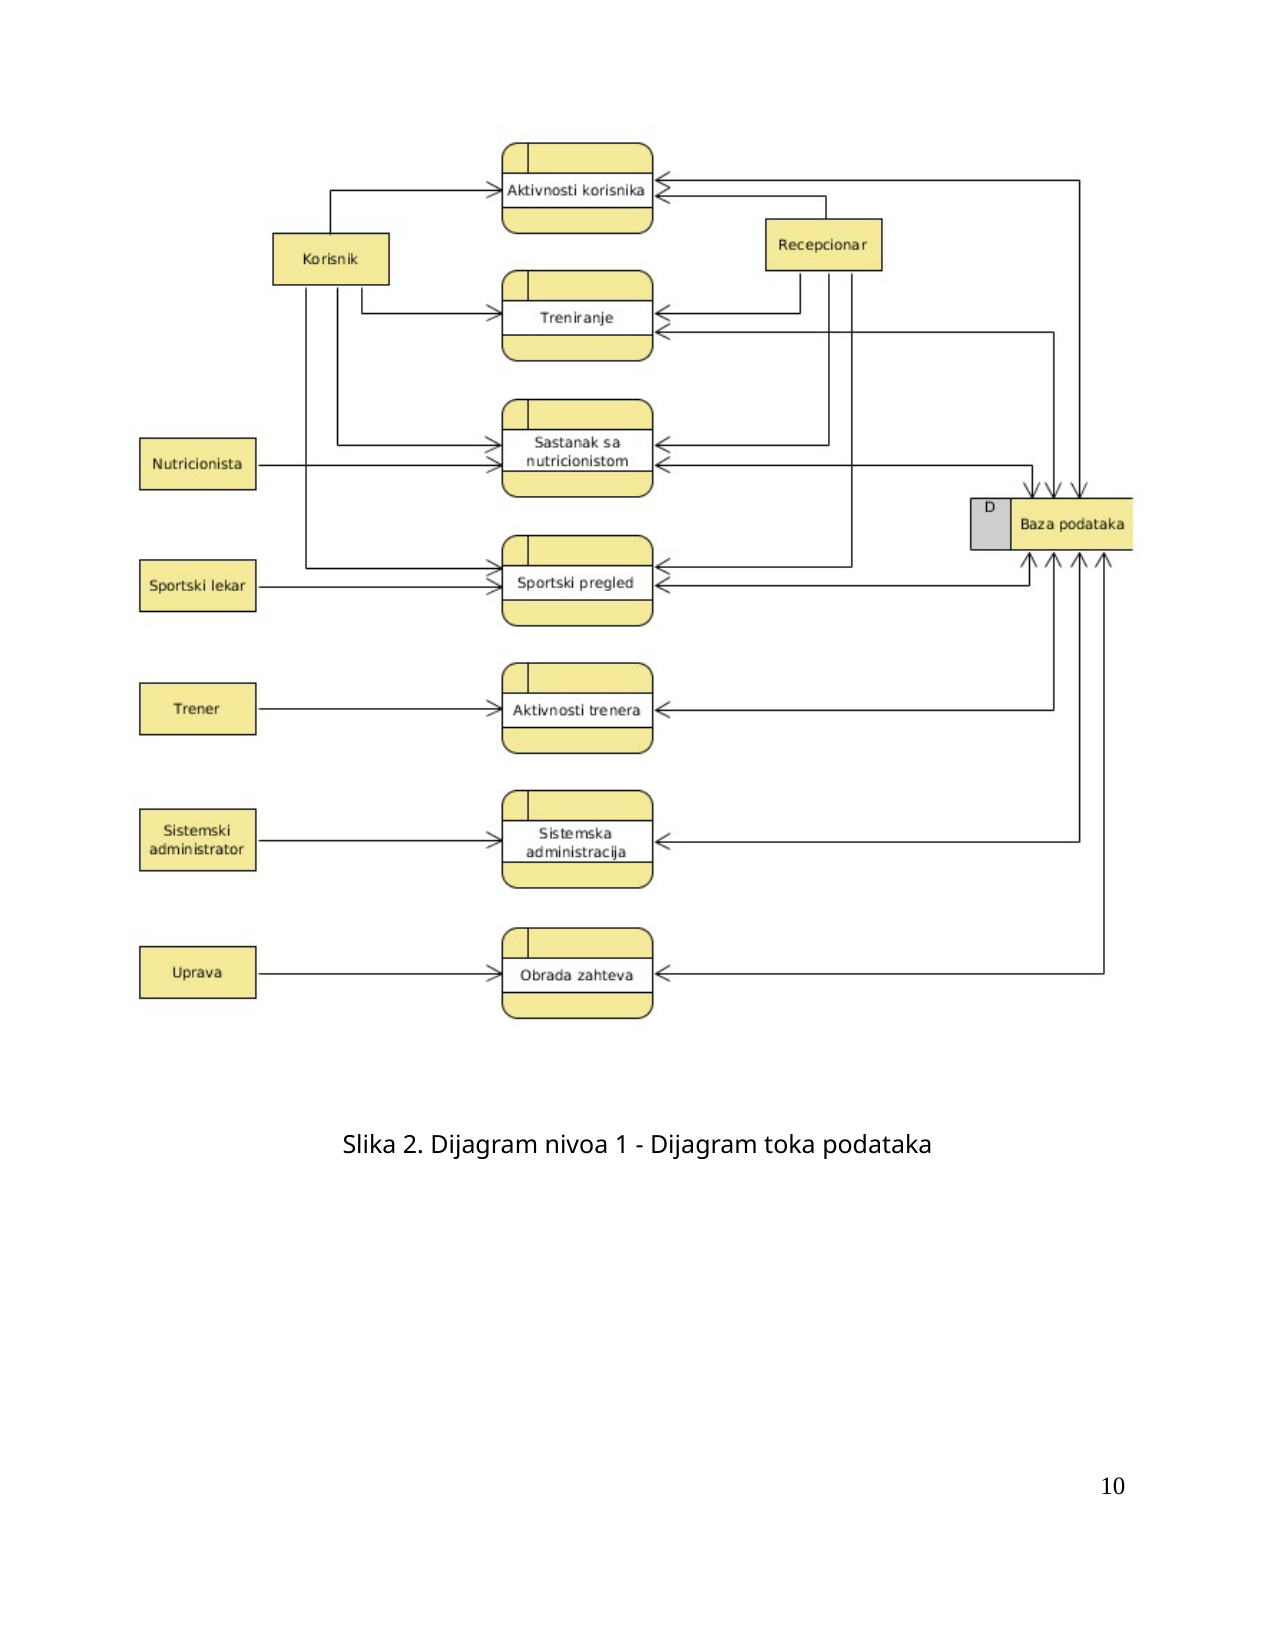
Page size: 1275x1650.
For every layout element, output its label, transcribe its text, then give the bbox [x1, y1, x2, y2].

text Slika 2. Dijagram nivoa 1 - Dijagram toka podataka [150, 1127, 1125, 1161]
picture [62, 124, 1188, 1045]
